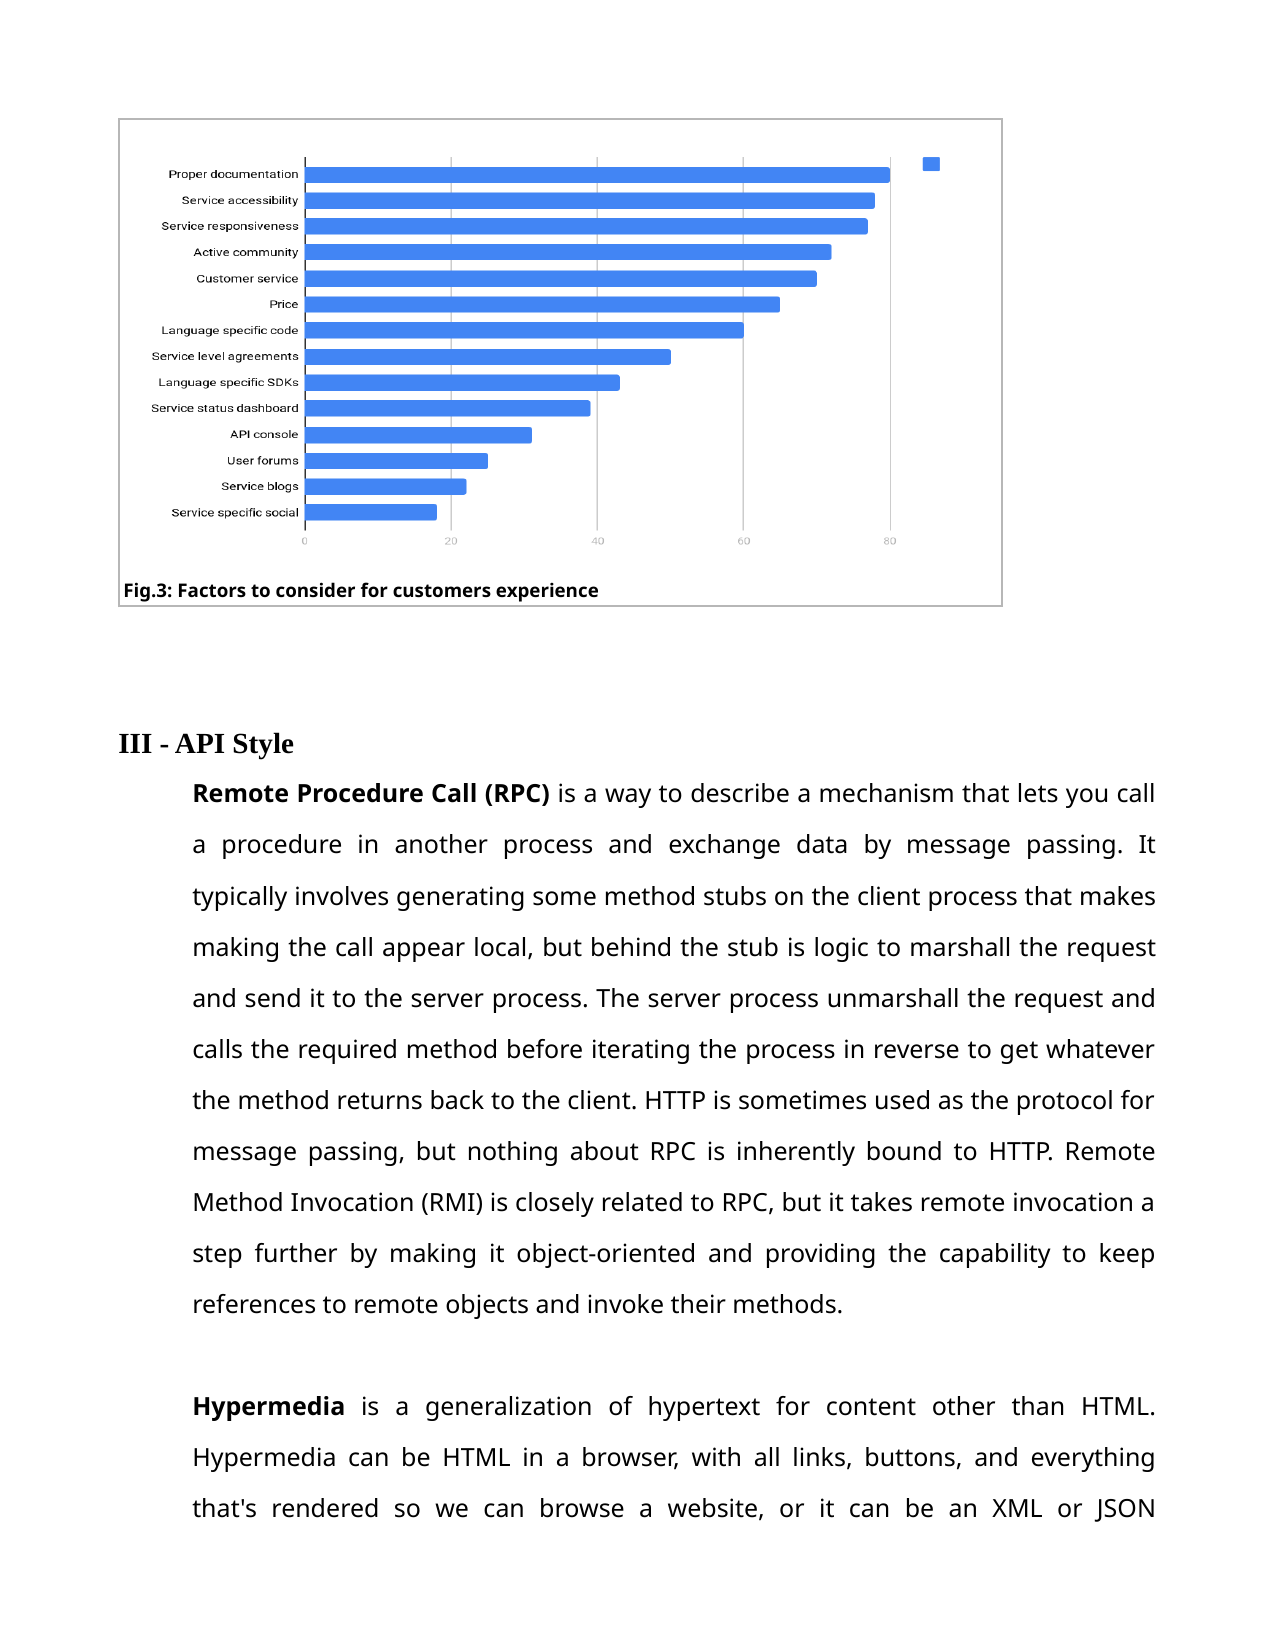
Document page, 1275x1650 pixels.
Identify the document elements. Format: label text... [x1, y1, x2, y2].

text III - API Style [118, 726, 1157, 759]
text Hypermedia is a generalization of hypertext for content other than HTML. Hypermedia can be HTML in a browser, with all links, buttons, and everything that's rendered so we can browse a website, or it can be an XML or JSON [192, 1388, 1157, 1525]
text Fig.3: Factors to consider for customers experience [123, 568, 998, 602]
picture [123, 135, 999, 568]
text Remote Procedure Call (RPC) is a way to describe a mechanism that lets you call a procedure in another process and exchange data by message passing. It typically involves generating some method stubs on the client process that makes making the call appear local, but behind the stub is logic to marshall the request and send it to the server process. The server process unmarshall the request and calls the required method before iterating the process in reverse to get whatever the method returns back to the client. HTTP is sometimes used as the protocol for message passing, but nothing about RPC is inherently bound to HTTP. Remote Method Invocation (RMI) is closely related to RPC, but it takes remote invocation a step further by making it object-oriented and providing the capability to keep references to remote objects and invoke their methods. [192, 776, 1157, 1321]
